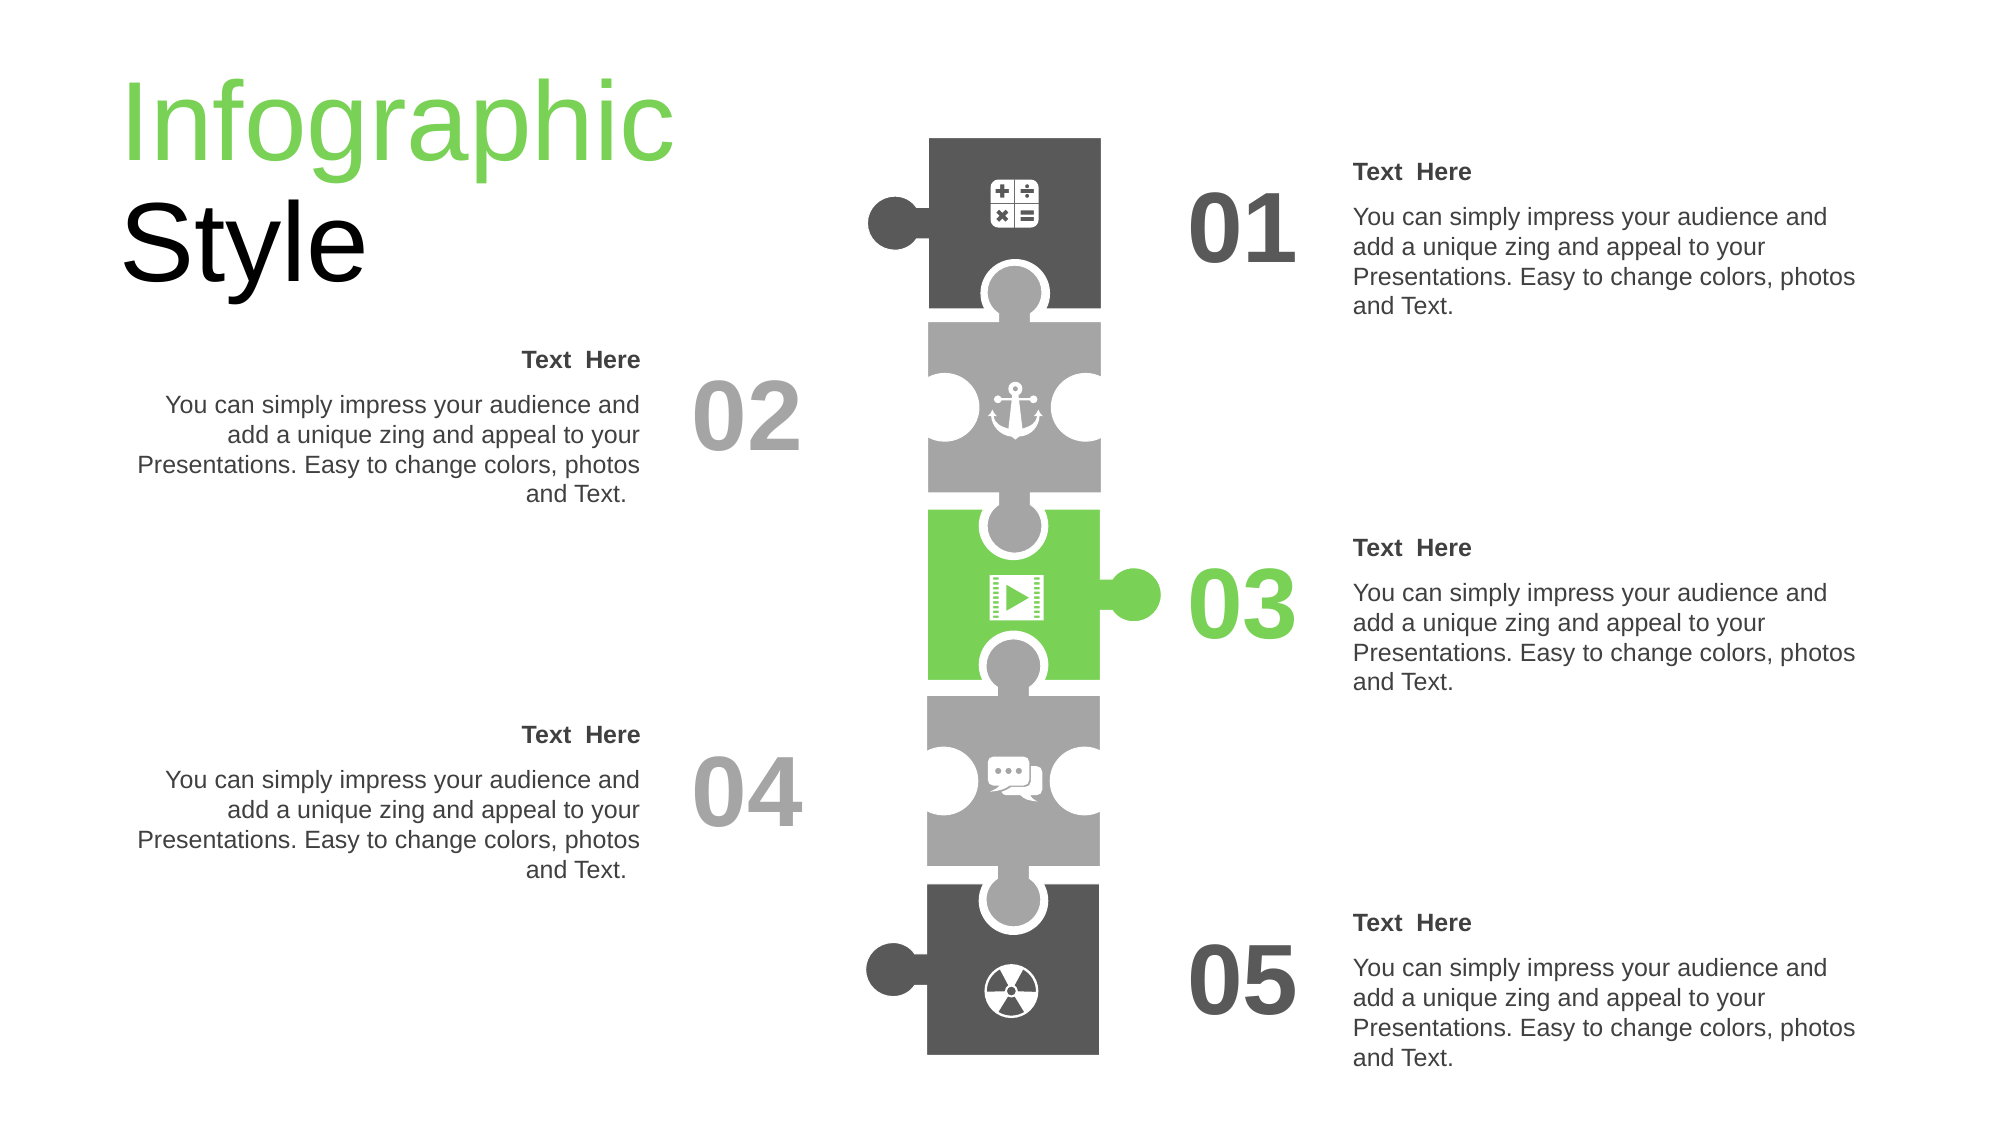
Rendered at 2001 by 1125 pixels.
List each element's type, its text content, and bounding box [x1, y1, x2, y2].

text_box 05 [1163, 906, 1322, 1042]
text_box 01 [1163, 155, 1322, 290]
text_box You can simply impress your audience and add a unique zing and appeal to your Presentations. Easy to change colors, photos and Text. [1338, 945, 1890, 1080]
text_box Text Here [1338, 523, 1890, 569]
text_box 04 [668, 719, 826, 854]
text_box [926, 638, 1101, 927]
text_box You can simply impress your audience and add a unique zing and appeal to your Presentations. Easy to change colors, photos and Text. [104, 381, 656, 516]
text_box [867, 137, 1102, 309]
text_box Infographic Style [104, 55, 741, 304]
text_box Text Here [1338, 147, 1890, 193]
text_box 03 [1163, 531, 1322, 666]
text_box You can simply impress your audience and add a unique zing and appeal to your Presentations. Easy to change colors, photos and Text. [104, 757, 656, 892]
text_box Text Here [1338, 899, 1890, 945]
text_box Text Here [104, 335, 656, 381]
text_box [927, 509, 1162, 681]
text_box You can simply impress your audience and add a unique zing and appeal to your Presentations. Easy to change colors, photos and Text. [1338, 569, 1890, 704]
text_box [865, 883, 1100, 1056]
text_box Text Here [104, 711, 656, 757]
text_box [927, 265, 1102, 554]
text_box 02 [668, 343, 826, 478]
text_box You can simply impress your audience and add a unique zing and appeal to your Presentations. Easy to change colors, photos and Text. [1338, 193, 1890, 328]
